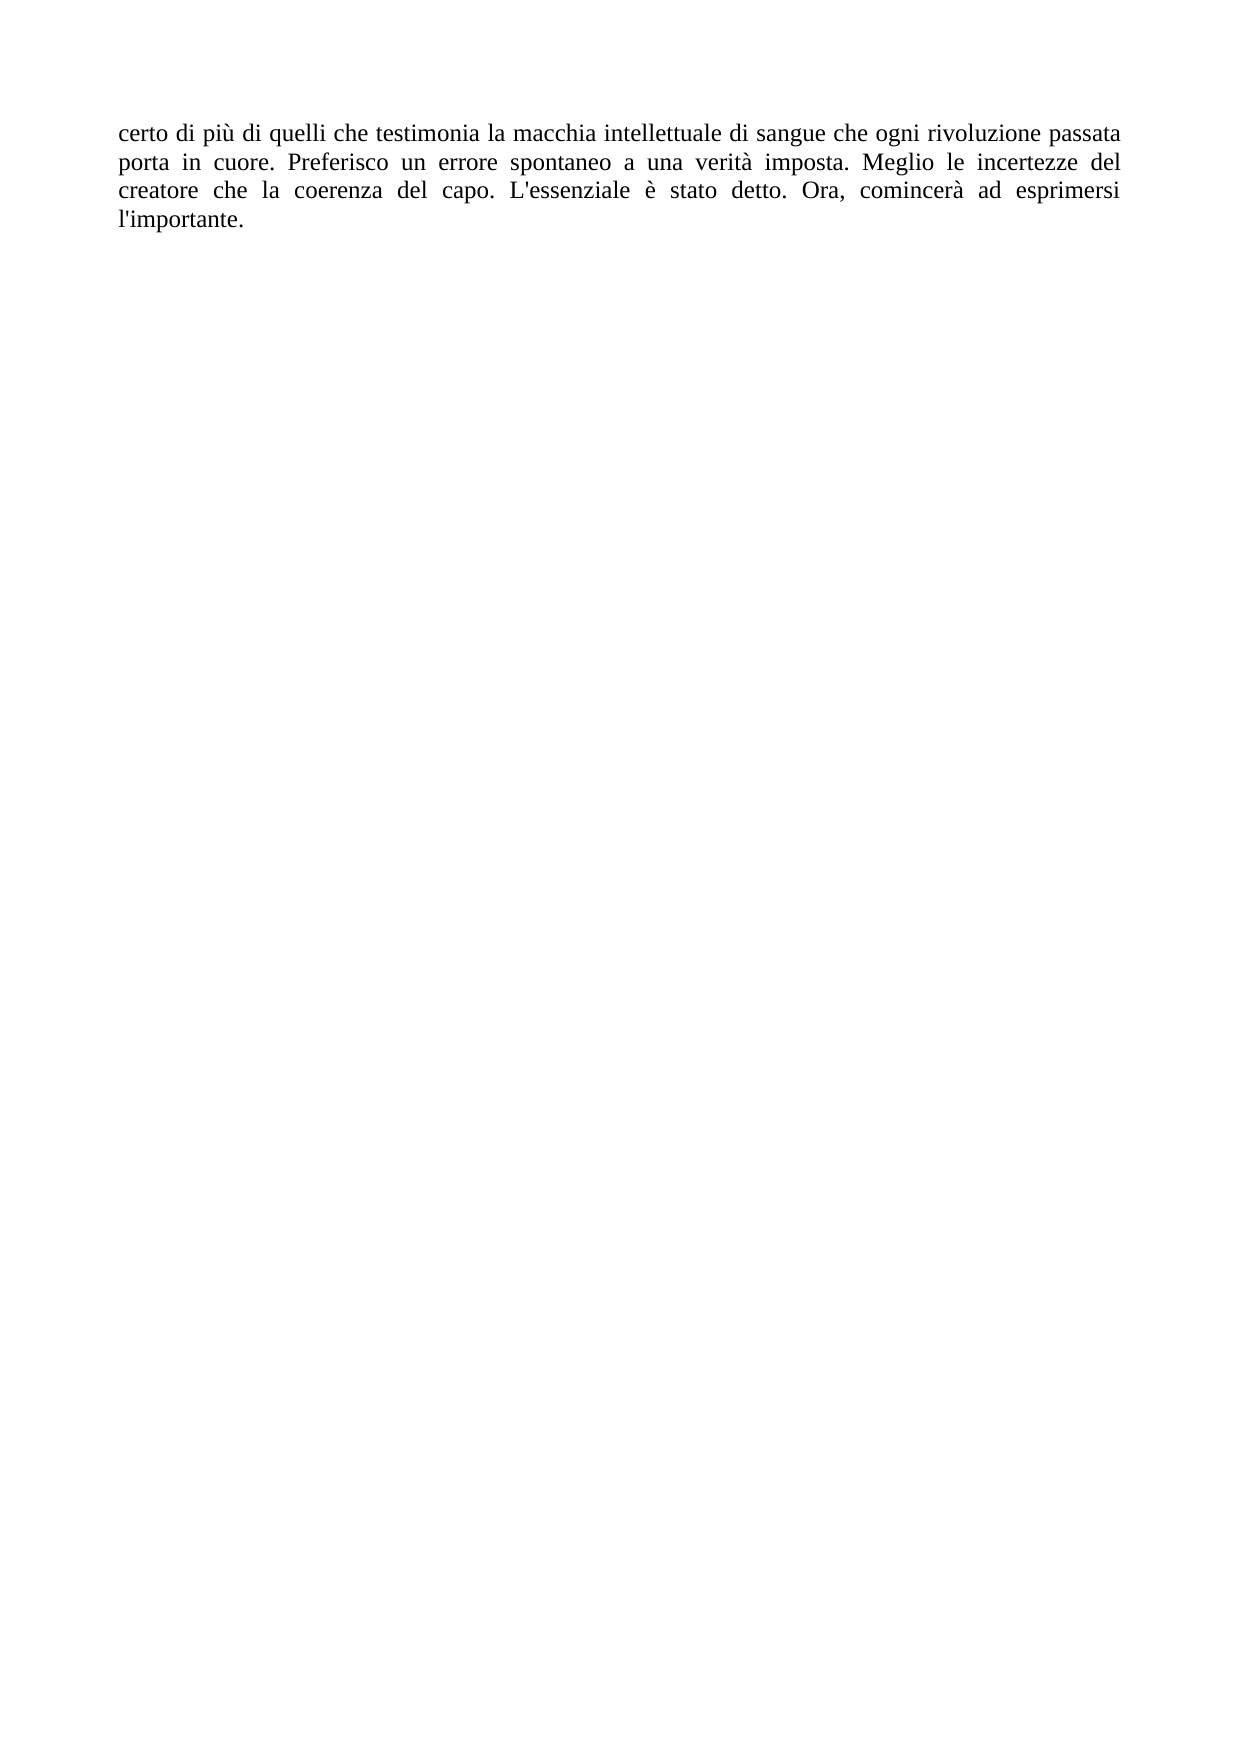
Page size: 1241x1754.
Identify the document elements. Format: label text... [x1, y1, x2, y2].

text certo di più di quelli che testimonia la macchia intellettuale di sangue che ogni rivoluzione passata porta in cuore. Preferisco un errore spontaneo a una verità imposta. Meglio le incertezze del creatore che la coerenza del capo. L'essenziale è stato detto. Ora, comincerà ad esprimersi l'importante. [118, 118, 1122, 233]
